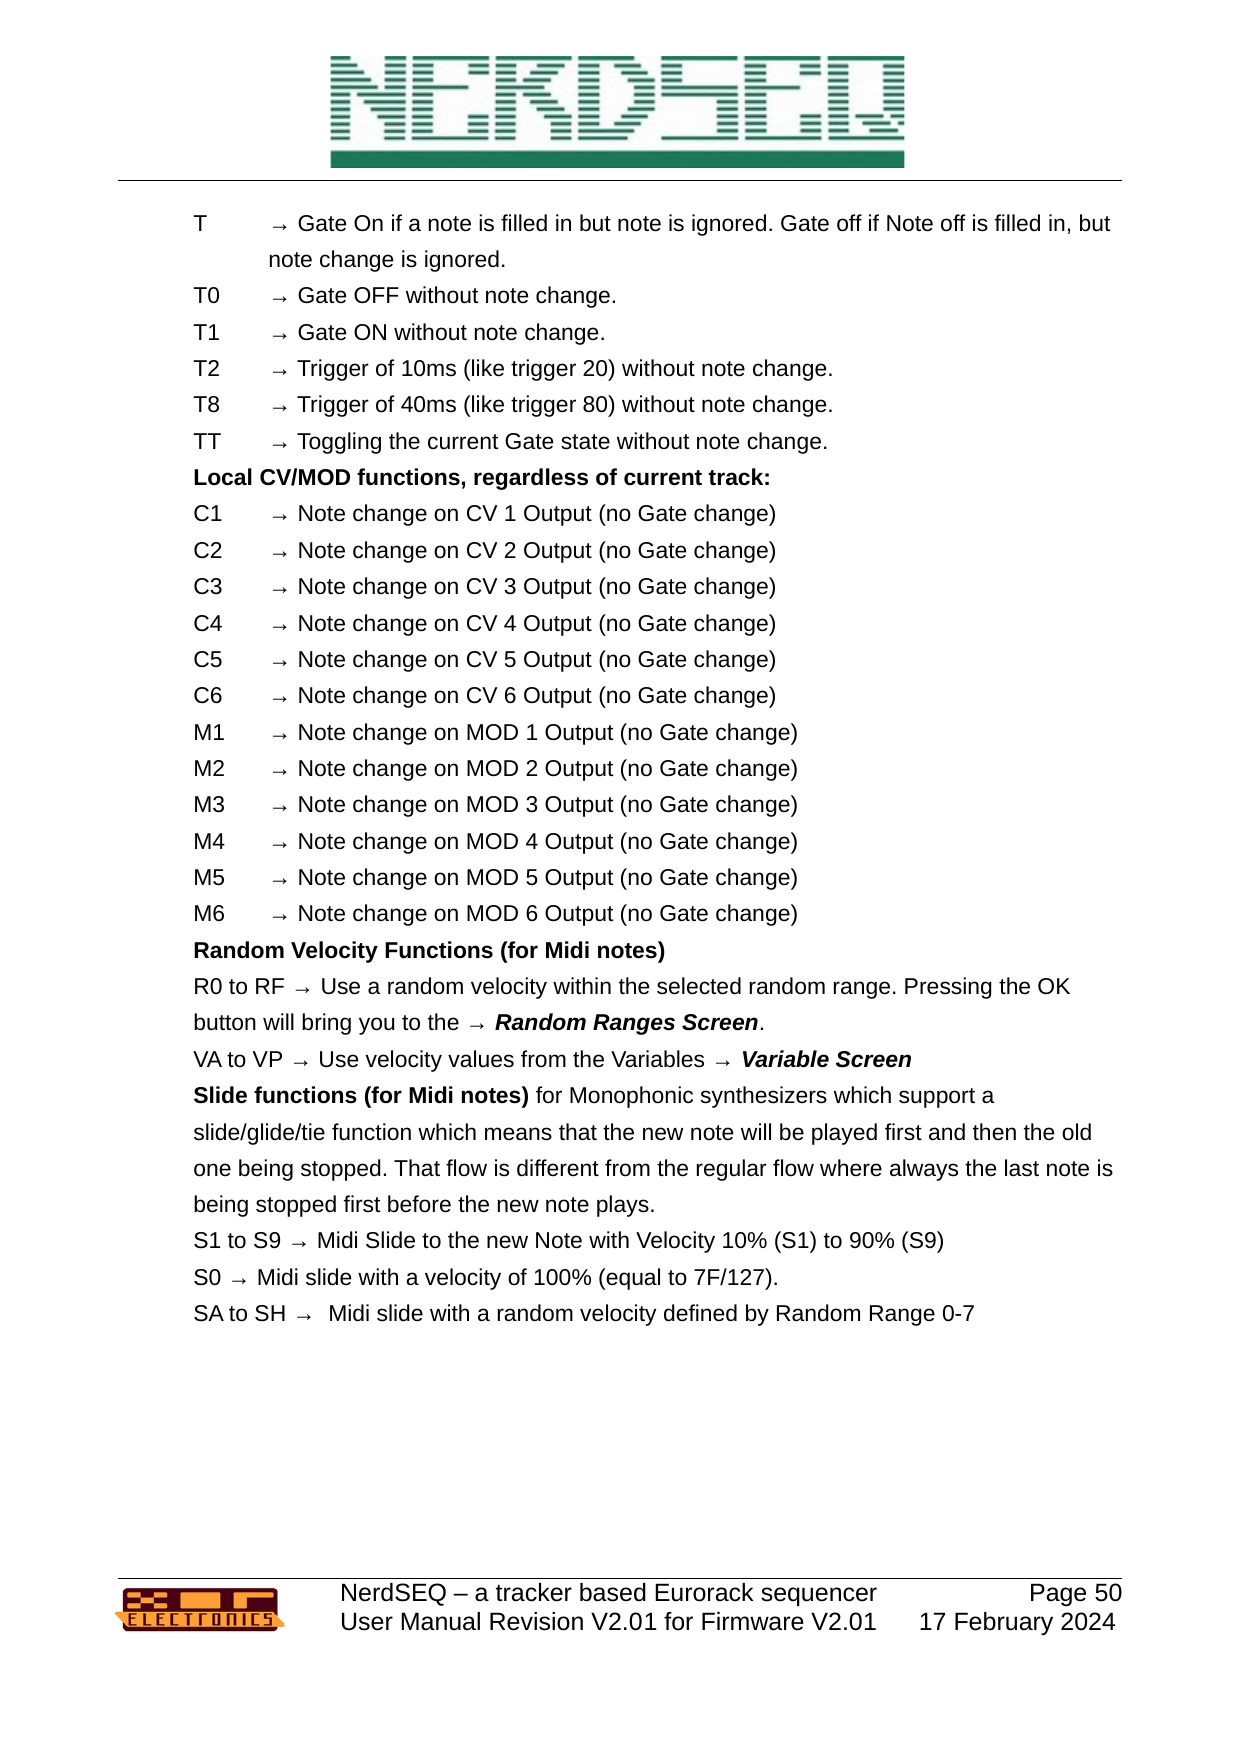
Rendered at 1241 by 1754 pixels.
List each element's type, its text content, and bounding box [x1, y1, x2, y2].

text C4 → Note change on CV 4 Output (no Gate change) [118, 609, 1122, 636]
picture [115, 1584, 285, 1634]
text C1 → Note change on CV 1 Output (no Gate change) [118, 500, 1122, 527]
text M3 → Note change on MOD 3 Output (no Gate change) [118, 791, 1122, 818]
text VA to VP → Use velocity values from the Variables → Variable Screen [118, 1046, 1122, 1072]
text M5 → Note change on MOD 5 Output (no Gate change) [118, 864, 1122, 890]
text C2 → Note change on CV 2 Output (no Gate change) [118, 537, 1122, 563]
text C6 → Note change on CV 6 Output (no Gate change) [118, 682, 1122, 708]
text Local CV/MOD functions, regardless of current track: [118, 464, 1122, 490]
text TT → Toggling the current Gate state without note change. [118, 428, 1122, 454]
text R0 to RF → Use a random velocity within the selected random range. Pressing the OK button will bring you to the → Random Ranges Screen. [118, 973, 1122, 1036]
text T8 → Trigger of 40ms (like trigger 80) without note change. [118, 391, 1122, 418]
text M6 → Note change on MOD 6 Output (no Gate change) [118, 900, 1122, 927]
text M4 → Note change on MOD 4 Output (no Gate change) [118, 828, 1122, 854]
text T2 → Trigger of 10ms (like trigger 20) without note change. [118, 355, 1122, 381]
text SA to SH → Midi slide with a random velocity defined by Random Range 0-7 [118, 1300, 1122, 1327]
text M1 → Note change on MOD 1 Output (no Gate change) [118, 718, 1122, 745]
text Random Velocity Functions (for Midi notes) [118, 937, 1122, 963]
list T0 → Gate OFF without note change. [156, 282, 1122, 309]
text M2 → Note change on MOD 2 Output (no Gate change) [118, 755, 1122, 781]
list T → Gate On if a note is filled in but note is ignored. Gate off if Note off is filled in, but note change is ignored. [156, 209, 1122, 272]
text S0 → Midi slide with a velocity of 100% (equal to 7F/127). [118, 1264, 1122, 1290]
text T1 → Gate ON without note change. [118, 319, 1122, 345]
text C5 → Note change on CV 5 Output (no Gate change) [118, 646, 1122, 672]
picture [330, 56, 905, 168]
text C3 → Note change on CV 3 Output (no Gate change) [118, 573, 1122, 599]
text Slide functions (for Midi notes) for Monophonic synthesizers which support a slide/glide/tie function which means that the new note will be played first and then the old one being stopped. That flow is different from the regular flow where always the last note is being stopped first before the new note plays. [118, 1082, 1122, 1217]
text S1 to S9 → Midi Slide to the new Note with Velocity 10% (S1) to 90% (S9) [118, 1227, 1122, 1254]
